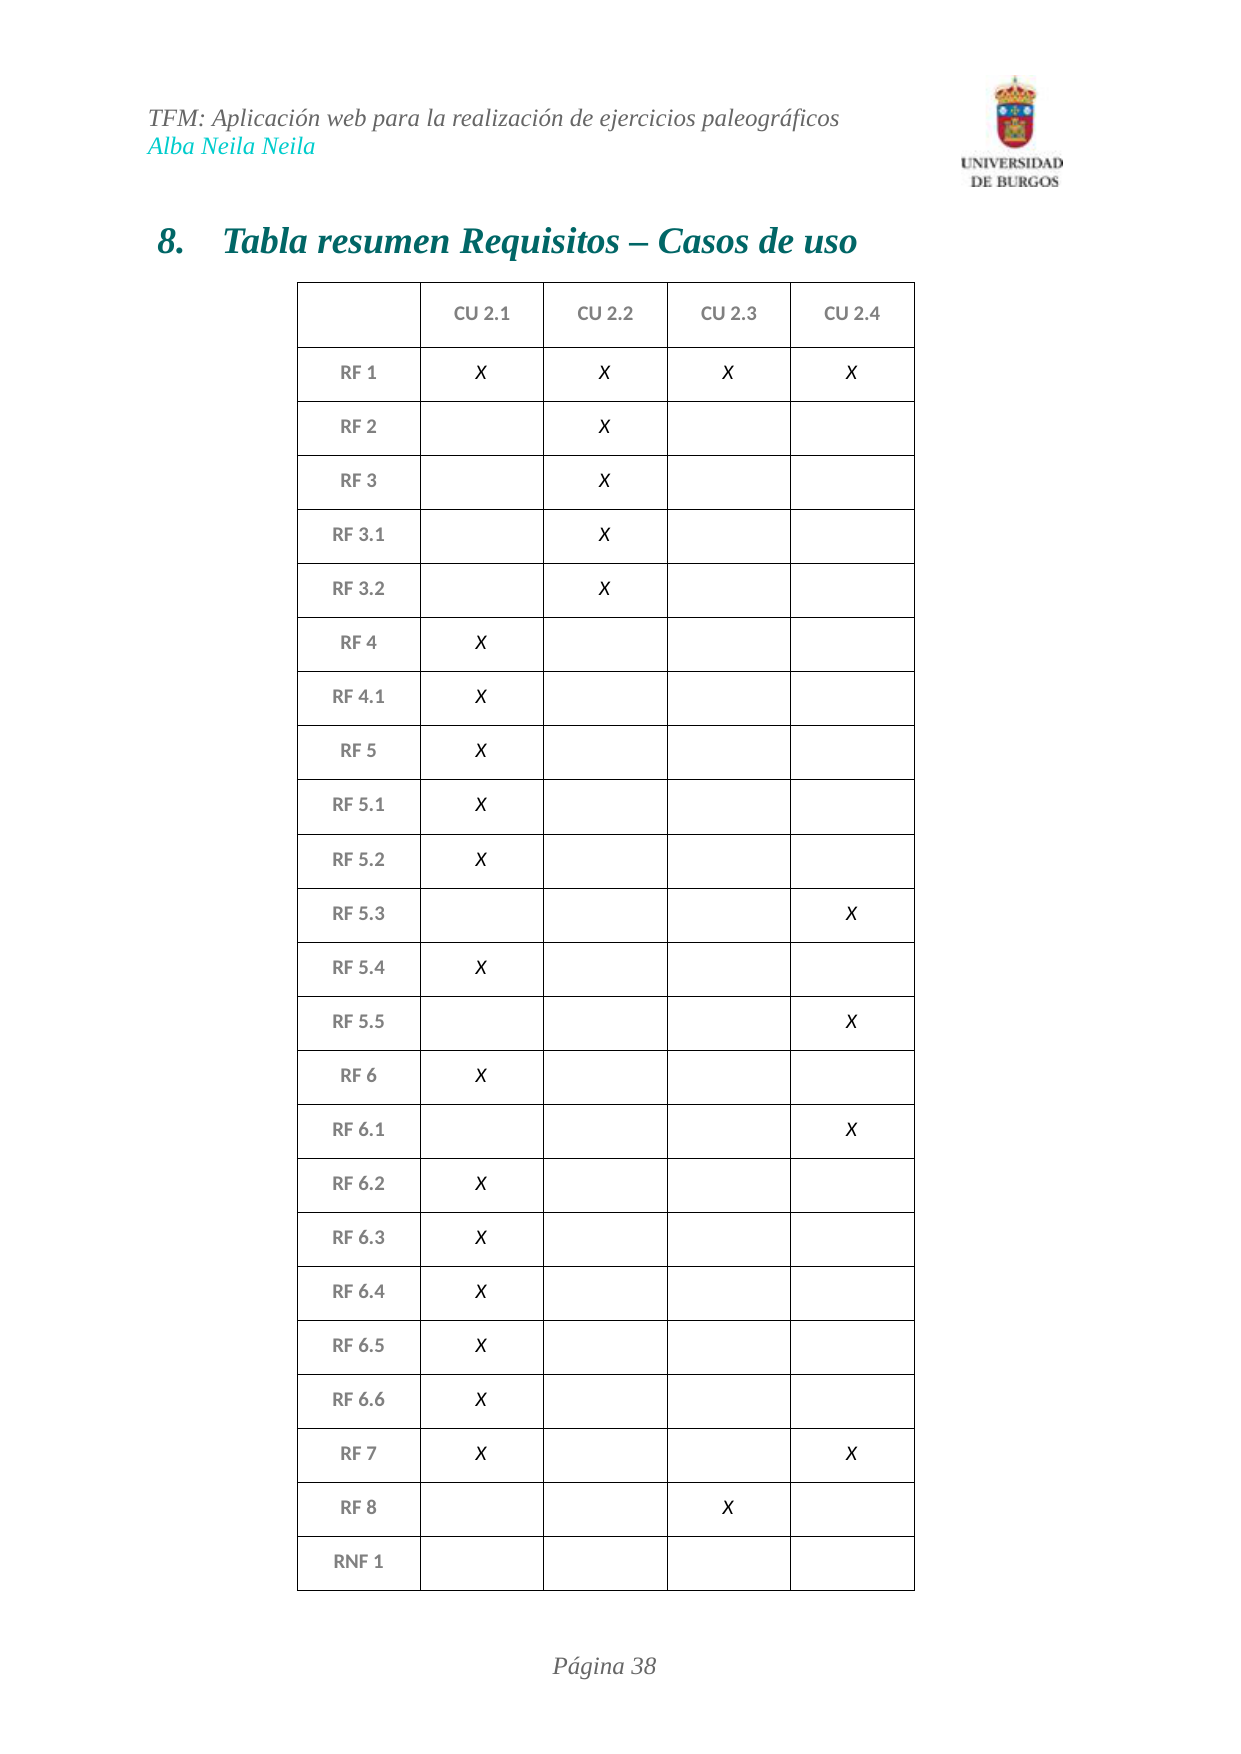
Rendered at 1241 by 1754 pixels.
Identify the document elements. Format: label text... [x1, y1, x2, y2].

table_cell RF 6.2 [298, 1159, 420, 1212]
table_cell [668, 618, 790, 671]
table_cell [544, 1321, 667, 1374]
table_cell [791, 1159, 914, 1212]
table_cell RF 1 [298, 348, 420, 401]
table_cell X [421, 1375, 543, 1428]
table_cell X [791, 889, 914, 942]
table_cell [544, 1375, 667, 1428]
table_cell [668, 997, 790, 1050]
table_cell X [544, 402, 667, 455]
table_cell X [421, 780, 543, 833]
table_cell RF 6 [298, 1051, 420, 1104]
table_cell X [544, 348, 667, 401]
table_cell [544, 780, 667, 833]
table_header CU 2.2 [544, 283, 667, 347]
table_cell [668, 456, 790, 509]
table_cell RF 2 [298, 402, 420, 455]
table_cell RF 8 [298, 1483, 420, 1536]
table_cell [668, 943, 790, 996]
table_cell [421, 510, 543, 563]
table_cell [791, 402, 914, 455]
table_cell [421, 997, 543, 1050]
table_cell RF 3 [298, 456, 420, 509]
table_cell [421, 402, 543, 455]
table_cell X [668, 348, 790, 401]
table_cell [668, 1375, 790, 1428]
table_header CU 2.3 [668, 283, 790, 347]
table_cell X [421, 1321, 543, 1374]
table_cell [544, 1483, 667, 1536]
table_cell [544, 1429, 667, 1482]
table_cell [668, 835, 790, 887]
table_cell [668, 889, 790, 942]
table_cell [421, 1105, 543, 1158]
table_cell X [791, 1105, 914, 1158]
table_cell RF 5.4 [298, 943, 420, 996]
table_cell [791, 726, 914, 779]
table_cell [544, 1159, 667, 1212]
table_cell RF 4 [298, 618, 420, 671]
table_cell [544, 1105, 667, 1158]
table_cell [544, 618, 667, 671]
table_cell X [421, 1159, 543, 1212]
table_cell X [421, 835, 543, 887]
table_cell [791, 456, 914, 509]
table_cell [668, 1537, 790, 1590]
table_cell [544, 726, 667, 779]
table_cell [421, 456, 543, 509]
table_cell X [421, 1267, 543, 1320]
table_cell [544, 1051, 667, 1104]
table_cell [544, 835, 667, 887]
table_cell [544, 997, 667, 1050]
table_cell [791, 510, 914, 563]
table_cell X [791, 997, 914, 1050]
table_cell [668, 1159, 790, 1212]
table_cell RF 5 [298, 726, 420, 779]
table_cell [791, 780, 914, 833]
table_cell [668, 564, 790, 617]
table_cell X [421, 1213, 543, 1266]
table_cell [791, 672, 914, 725]
table_cell [791, 564, 914, 617]
table_cell X [791, 348, 914, 401]
table_cell [544, 672, 667, 725]
table_cell X [544, 456, 667, 509]
table_cell [791, 1321, 914, 1374]
table_cell [421, 1483, 543, 1536]
table_cell RF 4.1 [298, 672, 420, 725]
table_cell RF 7 [298, 1429, 420, 1482]
table_cell [668, 1051, 790, 1104]
table_cell [544, 889, 667, 942]
table_cell [668, 1267, 790, 1320]
table_cell [668, 510, 790, 563]
table_cell X [668, 1483, 790, 1536]
table_cell RF 6.4 [298, 1267, 420, 1320]
table_cell [544, 943, 667, 996]
table_cell X [421, 1429, 543, 1482]
table_cell [791, 1483, 914, 1536]
table_cell [668, 1213, 790, 1266]
table_cell X [544, 564, 667, 617]
table_cell [544, 1537, 667, 1590]
table_cell [791, 618, 914, 671]
table_cell [668, 672, 790, 725]
table_cell RF 5.3 [298, 889, 420, 942]
table_cell [791, 1051, 914, 1104]
table_cell RF 3.2 [298, 564, 420, 617]
table_header CU 2.1 [421, 283, 543, 347]
table_cell X [421, 943, 543, 996]
table_cell [791, 1537, 914, 1590]
table_cell RF 6.1 [298, 1105, 420, 1158]
table_cell X [421, 1051, 543, 1104]
table_cell [544, 1267, 667, 1320]
table_cell X [421, 618, 543, 671]
table_cell RF 5.5 [298, 997, 420, 1050]
table_cell RF 6.6 [298, 1375, 420, 1428]
table_cell [544, 1213, 667, 1266]
table_cell [668, 726, 790, 779]
table_cell [421, 889, 543, 942]
table_cell [668, 780, 790, 833]
table_cell [421, 564, 543, 617]
table_cell [791, 835, 914, 887]
table_cell RNF 1 [298, 1537, 420, 1590]
table_cell [791, 1213, 914, 1266]
table_cell [668, 1321, 790, 1374]
picture [961, 75, 1063, 187]
table_cell [668, 1429, 790, 1482]
table_header CU 2.4 [791, 283, 914, 347]
table_cell RF 5.1 [298, 780, 420, 833]
table_cell RF 6.3 [298, 1213, 420, 1266]
table_cell X [421, 348, 543, 401]
table_cell X [544, 510, 667, 563]
table_cell RF 3.1 [298, 510, 420, 563]
table_cell RF 6.5 [298, 1321, 420, 1374]
table_cell X [421, 672, 543, 725]
table_cell RF 5.2 [298, 835, 420, 887]
table_cell [791, 1375, 914, 1428]
table_cell X [421, 726, 543, 779]
table_cell [421, 1537, 543, 1590]
table_cell [791, 1267, 914, 1320]
table_cell [668, 1105, 790, 1158]
table_cell [668, 402, 790, 455]
table_cell X [791, 1429, 914, 1482]
table_cell [791, 943, 914, 996]
table_header [298, 283, 420, 347]
